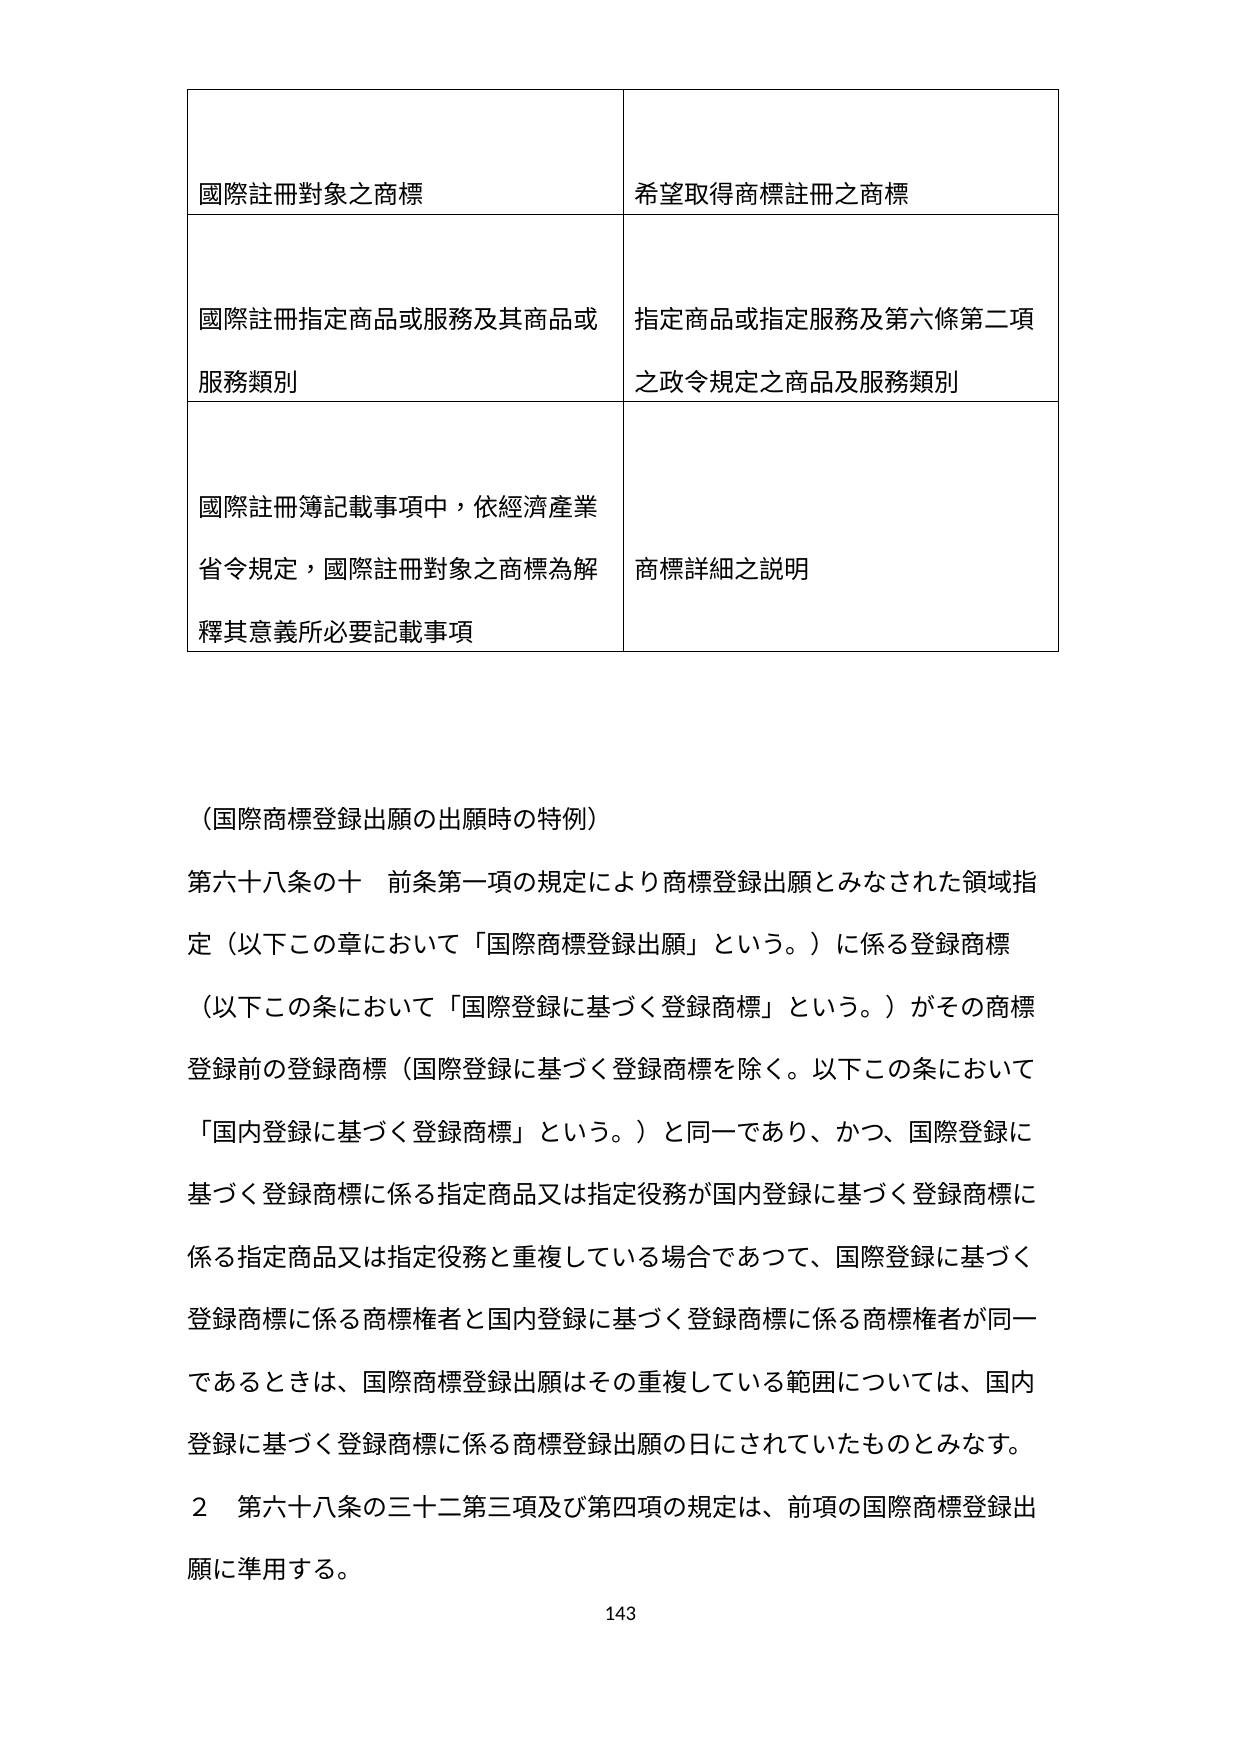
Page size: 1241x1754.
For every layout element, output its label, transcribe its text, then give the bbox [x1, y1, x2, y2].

table_cell 指定商品或指定服務及第六條第二項之政令規定之商品及服務類別 [624, 215, 1058, 401]
table_cell 國際註冊簿記載事項中，依經濟產業省令規定，國際註冊對象之商標為解釋其意義所必要記載事項 [188, 402, 623, 651]
text （国際商標登録出願の出願時の特例） [187, 776, 1053, 839]
table_cell 商標詳細之説明 [624, 402, 1058, 651]
table_cell 國際註冊對象之商標 [188, 90, 623, 214]
text ２ 第六十八条の三十二第三項及び第四項の規定は、前項の国際商標登録出願に準用する。 [187, 1464, 1053, 1589]
table_cell 國際註冊指定商品或服務及其商品或服務類別 [188, 215, 623, 401]
text 第六十八条の十 前条第一項の規定により商標登録出願とみなされた領域指定（以下この章において「国際商標登録出願」という。）に係る登録商標（以下この条において「国際登録に基づく登録商標」という。）がその商標登録前の登録商標（国際登録に基づく登録商標を除く。以下この条において「国内登録に基づく登録商標」という。）と同一であり、かつ、国際登録に基づく登録商標に係る指定商品又は指定役務が国内登録に基づく登録商標に係る指定商品又は指定役務と重複している場合であつて、国際登録に基づく登録商標に係る商標権者と国内登録に基づく登録商標に係る商標権者が同一であるときは、国際商標登録出願はその重複している範囲については、国内登録に基づく登録商標に係る商標登録出願の日にされていたものとみなす。 [187, 839, 1053, 1464]
table_cell 希望取得商標註冊之商標 [624, 90, 1058, 214]
